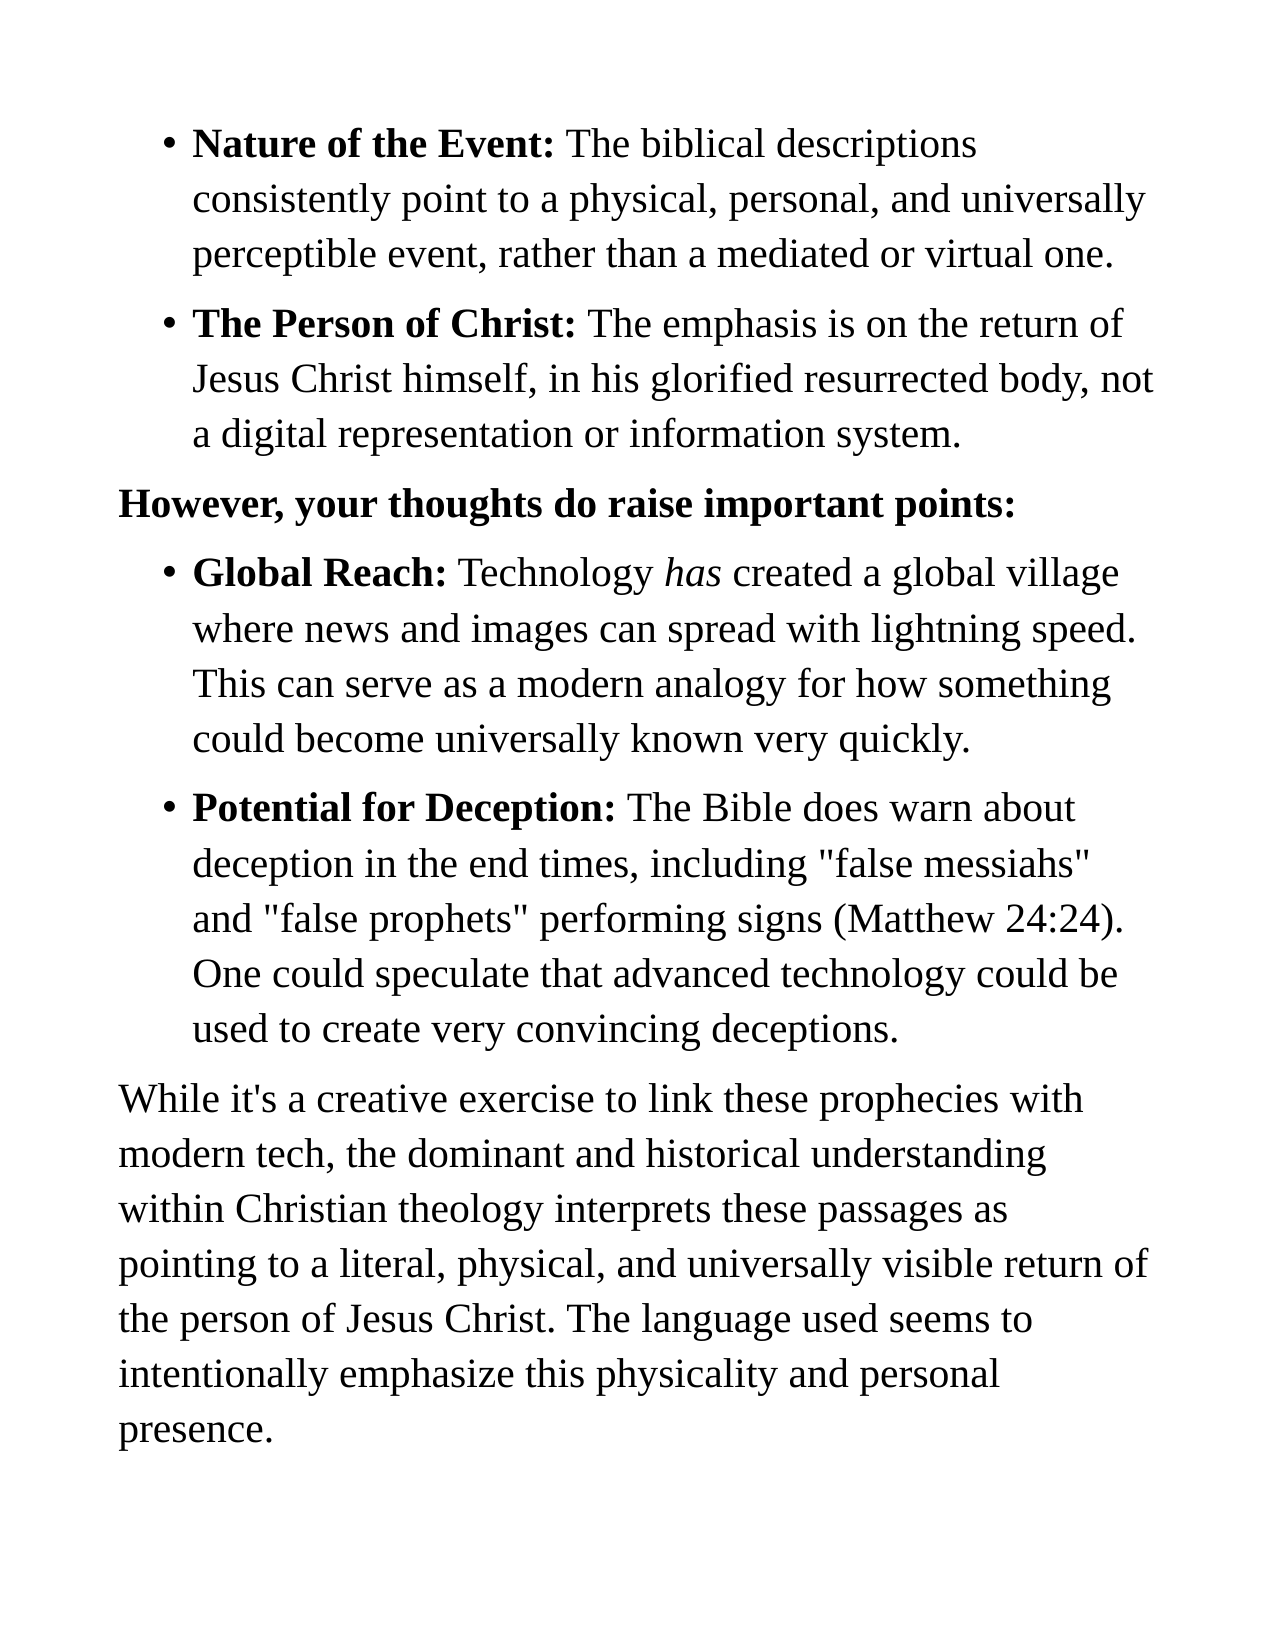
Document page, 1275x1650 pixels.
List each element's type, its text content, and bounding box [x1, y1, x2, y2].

list Nature of the Event: The biblical descriptions consistently point to a physical, personal, and universally perceptible event, rather than a mediated or virtual one. [162, 118, 1157, 276]
text However, your thoughts do raise important points: [118, 478, 1157, 526]
text While it's a creative exercise to link these prophecies with modern tech, the dominant and historical understanding within Christian theology interprets these passages as pointing to a literal, physical, and universally visible return of the person of Jesus Christ. The language used seems to intentionally emphasize this physicality and personal presence. [118, 1073, 1157, 1452]
list The Person of Christ: The emphasis is on the return of Jesus Christ himself, in his glorified resurrected body, not a digital representation or information system. [162, 298, 1157, 456]
list Global Reach: Technology has created a global village where news and images can spread with lightning speed. This can serve as a modern analogy for how something could become universally known very quickly. [162, 548, 1157, 761]
list Potential for Deception: The Bible does warn about deception in the end times, including "false messiahs" and "false prophets" performing signs (Matthew 24:24). One could speculate that advanced technology could be used to create very convincing deceptions. [162, 783, 1157, 1051]
